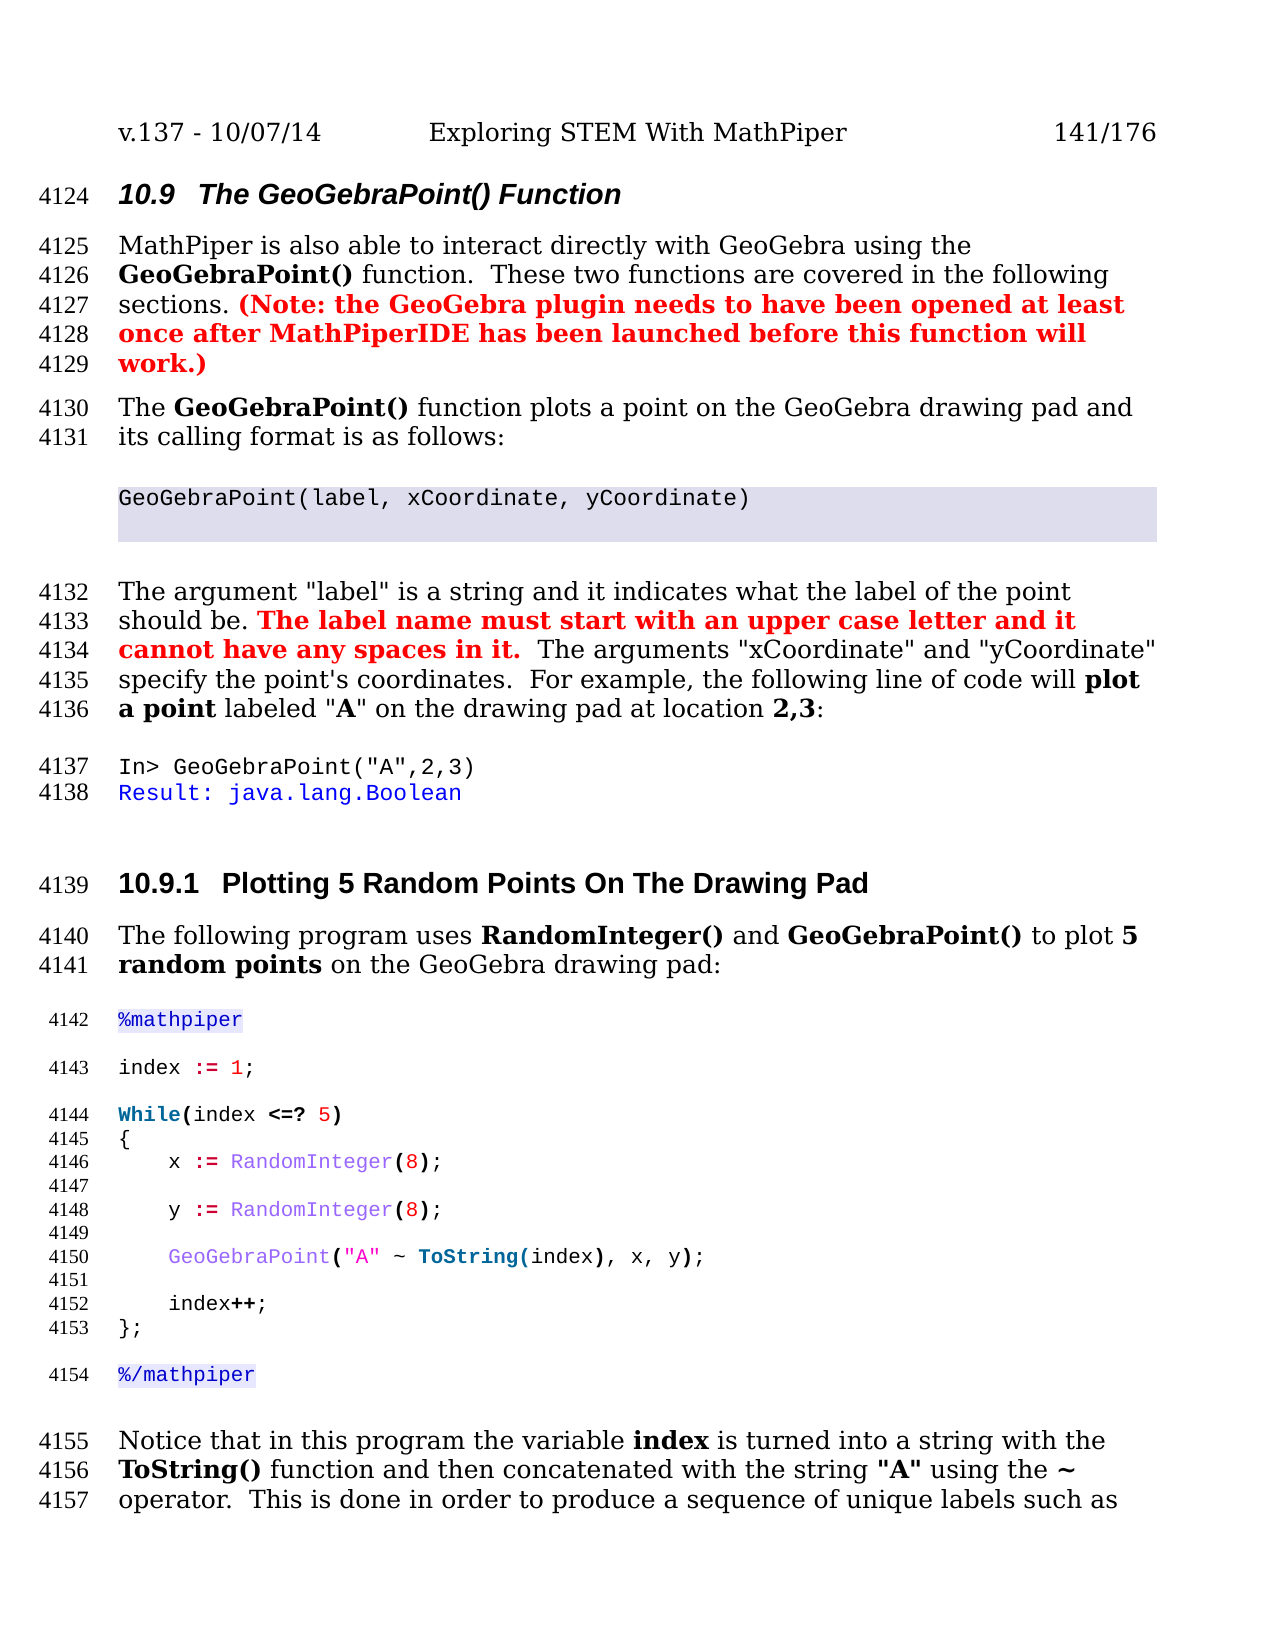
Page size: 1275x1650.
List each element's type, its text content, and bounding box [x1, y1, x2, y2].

text %mathpiper [118, 1009, 1157, 1033]
text index++; [118, 1293, 1157, 1317]
text The following program uses RandomInteger() and GeoGebraPoint() to plot 5 random points on the GeoGebra drawing pad: [118, 921, 1157, 980]
text GeoGebraPoint("A" ~ ToString(index), x, y); [118, 1246, 1157, 1269]
text }; [118, 1317, 1157, 1340]
text index := 1; [118, 1057, 1157, 1080]
text MathPiper is also able to interact directly with GeoGebra using the GeoGebraPoint() function. These two functions are covered in the following sections. (Note: the GeoGebra plugin needs to have been opened at least once after MathPiperIDE has been launched before this function will work.) [118, 231, 1157, 378]
text Notice that in this program the variable index is turned into a string with the ToString() function and then concatenated with the string "A" using the ~ operator. This is done in order to produce a sequence of unique labels such as [118, 1426, 1157, 1514]
text y := RandomInteger(8); [118, 1198, 1157, 1222]
text %/mathpiper [118, 1364, 1157, 1388]
text In> GeoGebraPoint("A",2,3) [118, 756, 1157, 782]
text Result: java.lang.Boolean [118, 782, 1157, 807]
text x := RandomInteger(8); [118, 1151, 1157, 1175]
subtitle The GeoGebraPoint() Function [118, 177, 1157, 210]
text The GeoGebraPoint() function plots a point on the GeoGebra drawing pad and its calling format is as follows: [118, 393, 1157, 451]
text While(index <=? 5) [118, 1104, 1157, 1128]
subtitle Plotting 5 Random Points On The Drawing Pad [118, 866, 1157, 900]
text The argument "label" is a string and it indicates what the label of the point should be. The label name must start with an upper case letter and it cannot have any spaces in it. The arguments "xCoordinate" and "yCoordinate" specify the point's coordinates. For example, the following line of code will plot a point labeled "A" on the drawing pad at location 2,3: [118, 577, 1157, 724]
text { [118, 1128, 1157, 1151]
table_header GeoGebraPoint(label, xCoordinate, yCoordinate) [118, 487, 1157, 542]
